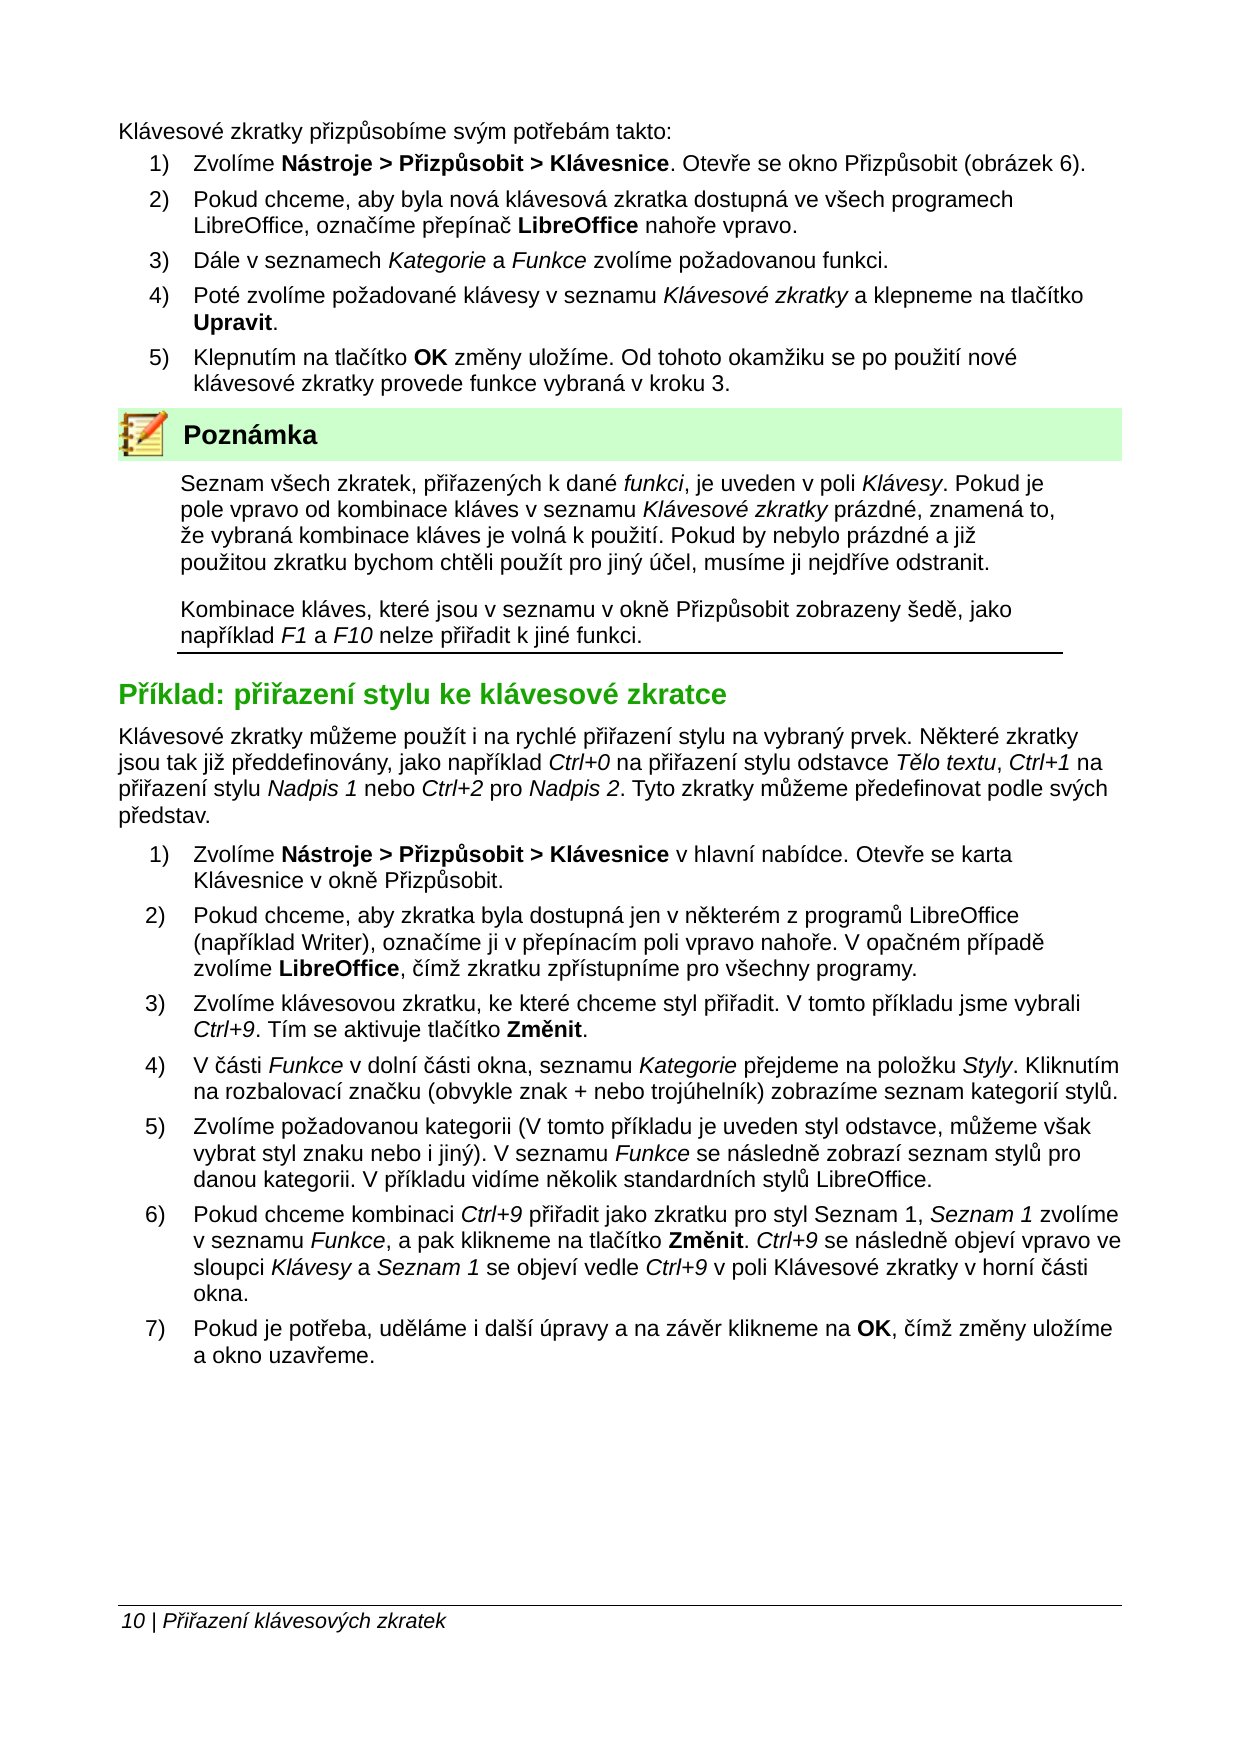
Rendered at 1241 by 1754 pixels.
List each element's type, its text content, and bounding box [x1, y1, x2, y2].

picture [119, 409, 170, 460]
list Pokud je potřeba, uděláme i další úpravy a na závěr klikneme na OK, čímž změny uložíme a okno uzavřeme. [165, 1315, 1122, 1368]
list Zvolíme Nástroje > Přizpůsobit > Klávesnice v hlavní nabídce. Otevře se karta Klávesnice v okně Přizpůsobit. [169, 841, 1122, 893]
list Pokud chceme, aby byla nová klávesová zkratka dostupná ve všech programech LibreOffice, označíme přepínač LibreOffice nahoře vpravo. [169, 186, 1122, 238]
text Seznam všech zkratek, přiřazených k dané funkci, je uveden v poli Klávesy. Pokud je pole vpravo od kombinace kláves v seznamu Klávesové zkratky prázdné, znamená to, že vybraná kombinace kláves je volná k použití. Pokud by nebylo prázdné a již použitou zkratku bychom chtěli použít pro jiný účel, musíme ji nejdříve odstranit. [177, 466, 1063, 575]
list Pokud chceme, aby zkratka byla dostupná jen v některém z programů LibreOffice (například Writer), označíme ji v přepínacím poli vpravo nahoře. V opačném případě zvolíme LibreOffice, čímž zkratku zpřístupníme pro všechny programy. [165, 902, 1122, 981]
list Klepnutím na tlačítko OK změny uložíme. Od tohoto okamžiku se po použití nové klávesové zkratky provede funkce vybraná v kroku 3. [169, 344, 1122, 397]
list Pokud chceme kombinaci Ctrl+9 přiřadit jako zkratku pro styl Seznam 1, Seznam 1 zvolíme v seznamu Funkce, a pak klikneme na tlačítko Změnit. Ctrl+9 se následně objeví vpravo ve sloupci Klávesy a Seznam 1 se objeví vedle Ctrl+9 v poli Klávesové zkratky v horní části okna. [165, 1201, 1122, 1307]
list Dále v seznamech Kategorie a Funkce zvolíme požadovanou funkci. [169, 247, 1122, 273]
list Klávesové zkratky můžeme použít i na rychlé přiřazení stylu na vybraný prvek. Některé zkratky jsou tak již předdefinovány, jako například Ctrl+0 na přiřazení stylu odstavce Tělo textu, Ctrl+1 na přiřazení stylu Nadpis 1 nebo Ctrl+2 pro Nadpis 2. Tyto zkratky můžeme předefinovat podle svých představ. [118, 723, 1122, 828]
subtitle Příklad: přiřazení stylu ke klávesové zkratce [118, 677, 1122, 711]
list Klávesové zkratky přizpůsobíme svým potřebám takto: [118, 118, 1122, 144]
list Zvolíme požadovanou kategorii (V tomto příkladu je uveden styl odstavce, můžeme však vybrat styl znaku nebo i jiný). V seznamu Funkce se následně zobrazí seznam stylů pro danou kategorii. V příkladu vidíme několik standardních stylů LibreOffice. [165, 1113, 1122, 1192]
list V části Funkce v dolní části okna, seznamu Kategorie přejdeme na položku Styly. Kliknutím na rozbalovací značku (obvykle znak + nebo trojúhelník) zobrazíme seznam kategorií stylů. [165, 1052, 1122, 1104]
list Zvolíme klávesovou zkratku, ke které chceme styl přiřadit. V tomto příkladu jsme vybrali Ctrl+9. Tím se aktivuje tlačítko Změnit. [165, 990, 1122, 1043]
list Zvolíme Nástroje > Přizpůsobit > Klávesnice. Otevře se okno Přizpůsobit (obrázek 6). [169, 150, 1122, 177]
list Poté zvolíme požadované klávesy v seznamu Klávesové zkratky a klepneme na tlačítko Upravit. [169, 282, 1122, 335]
subtitle Poznámka [118, 408, 1122, 461]
text Kombinace kláves, které jsou v seznamu v okně Přizpůsobit zobrazeny šedě, jako například F1 a F10 nelze přiřadit k jiné funkci. [177, 593, 1063, 652]
